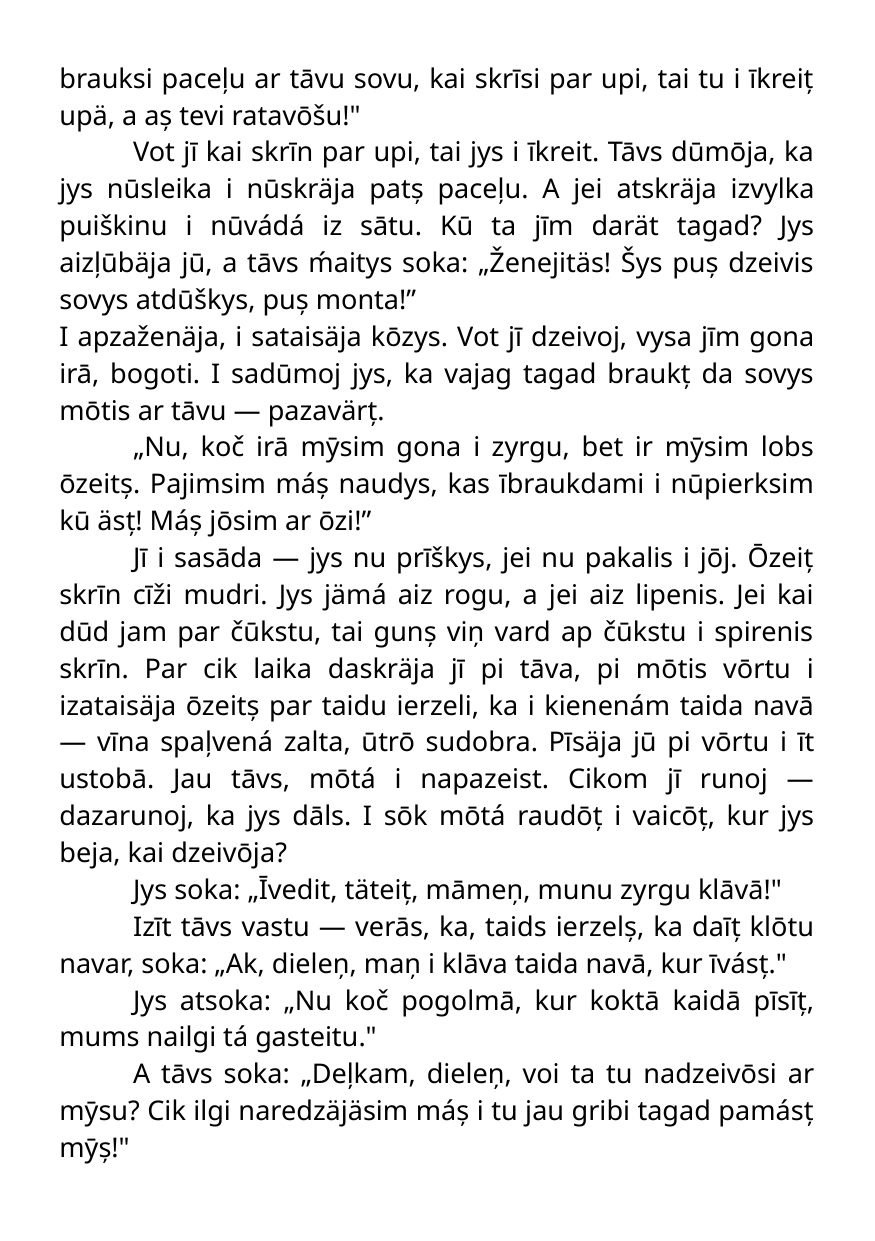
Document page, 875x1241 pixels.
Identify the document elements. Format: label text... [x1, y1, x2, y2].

text „Nu, koč irā mȳsim gona i zyrgu, bet ir mȳsim lobs ōzeitș. Pajimsim máș naudys, kas ībraukdami i nūpierksim kū äsț! Máș jōsim ar ōzi!” [59, 428, 815, 538]
text brauksi paceļu ar tāvu sovu, kai skrīsi par upi, tai tu i īkreiț upä, a aș tevi ratavōšu!" [59, 59, 815, 133]
text I apzaženäja, i sataisäja kōzys. Vot jī dzeivoj, vysa jīm gona irā, bogoti. I sadūmoj jys, ka vajag tagad braukț da sovys mōtis ar tāvu — pazavärț. [59, 317, 815, 428]
text Jys atsoka: „Nu koč pogolmā, kur koktā kaidā pīsīț, mums nailgi tá gasteitu." [59, 981, 815, 1055]
text Izīt tāvs vastu — verās, ka, taids ierzelș, ka daīț klōtu navar, soka: „Ak, dieleņ, maņ i klāva taida navā, kur īvásț." [59, 907, 815, 981]
text Vot jī kai skrīn par upi, tai jys i īkreit. Tāvs dūmōja, ka jys nūsleika i nūskräja patș paceļu. A jei atskräja izvylka puiškinu i nūvádá iz sātu. Kū ta jīm darät tagad? Jys aizļūbäja jū, a tāvs ḿaitys soka: „Ženejitäs! Šys puș dzeivis sovys atdūškys, puș monta!” [59, 133, 815, 317]
text A tāvs soka: „Deļkam, dieleņ, voi ta tu nadzeivōsi ar mȳsu? Cik ilgi naredzäjäsim máș i tu jau gribi tagad pamásț mȳș!" [59, 1055, 815, 1165]
text Jys soka: „Īvedit, täteiț, māmeņ, munu zyrgu klāvā!" [59, 870, 815, 907]
text Jī i sasāda — jys nu prīškys, jei nu pakalis i jōj. Ōzeiț skrīn cīži mudri. Jys jämá aiz rogu, a jei aiz lipenis. Jei kai dūd jam par čūkstu, tai gunș viņ vard ap čūkstu i spirenis skrīn. Par cik laika daskräja jī pi tāva, pi mōtis vōrtu i izataisäja ōzeitș par taidu ierzeli, ka i kienenám taida navā — vīna spaļvená zalta, ūtrō sudobra. Pīsäja jū pi vōrtu i īt ustobā. Jau tāvs, mōtá i napazeist. Cikom jī runoj — dazarunoj, ka jys dāls. I sōk mōtá raudōț i vaicōț, kur jys beja, kai dzeivōja? [59, 538, 815, 870]
